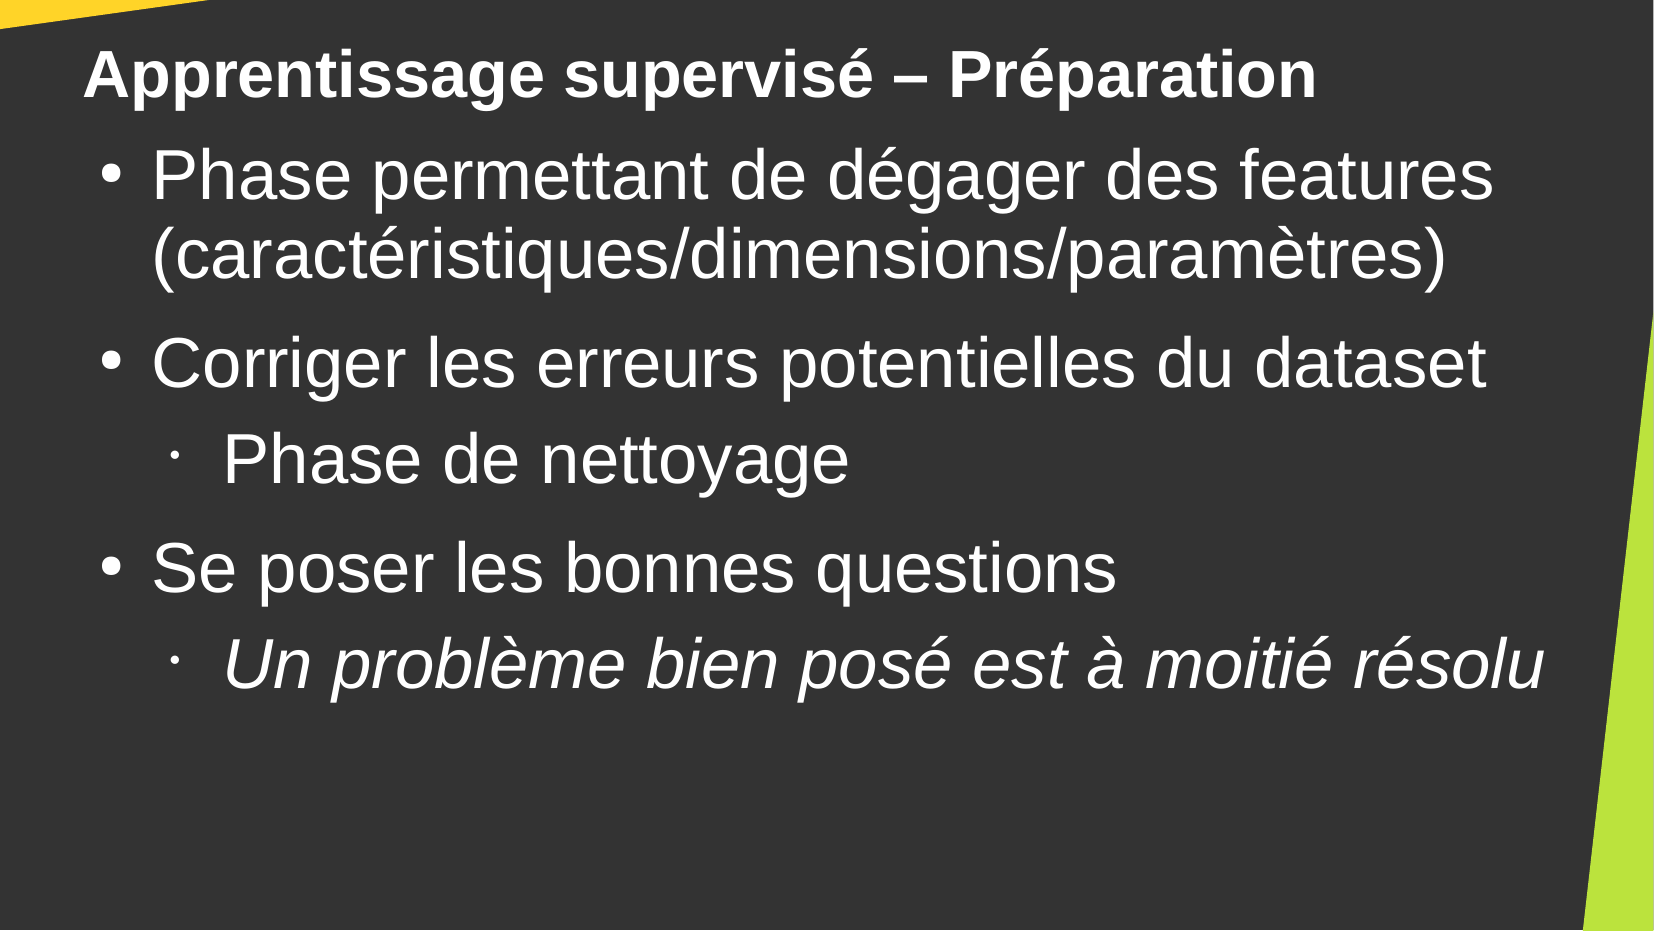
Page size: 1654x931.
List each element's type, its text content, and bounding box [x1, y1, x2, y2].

text_box [0, 0, 209, 30]
title Apprentissage supervisé – Préparation [82, 37, 1571, 115]
list Phase permettant de dégager des features (caractéristiques/dimensions/paramètres) Corriger les erreurs potentielles du dataset Phase de nettoyage Se poser les bonnes questions Un problème bien posé est à moitié résolu [80, 135, 1560, 709]
text_box [1582, 306, 1654, 931]
